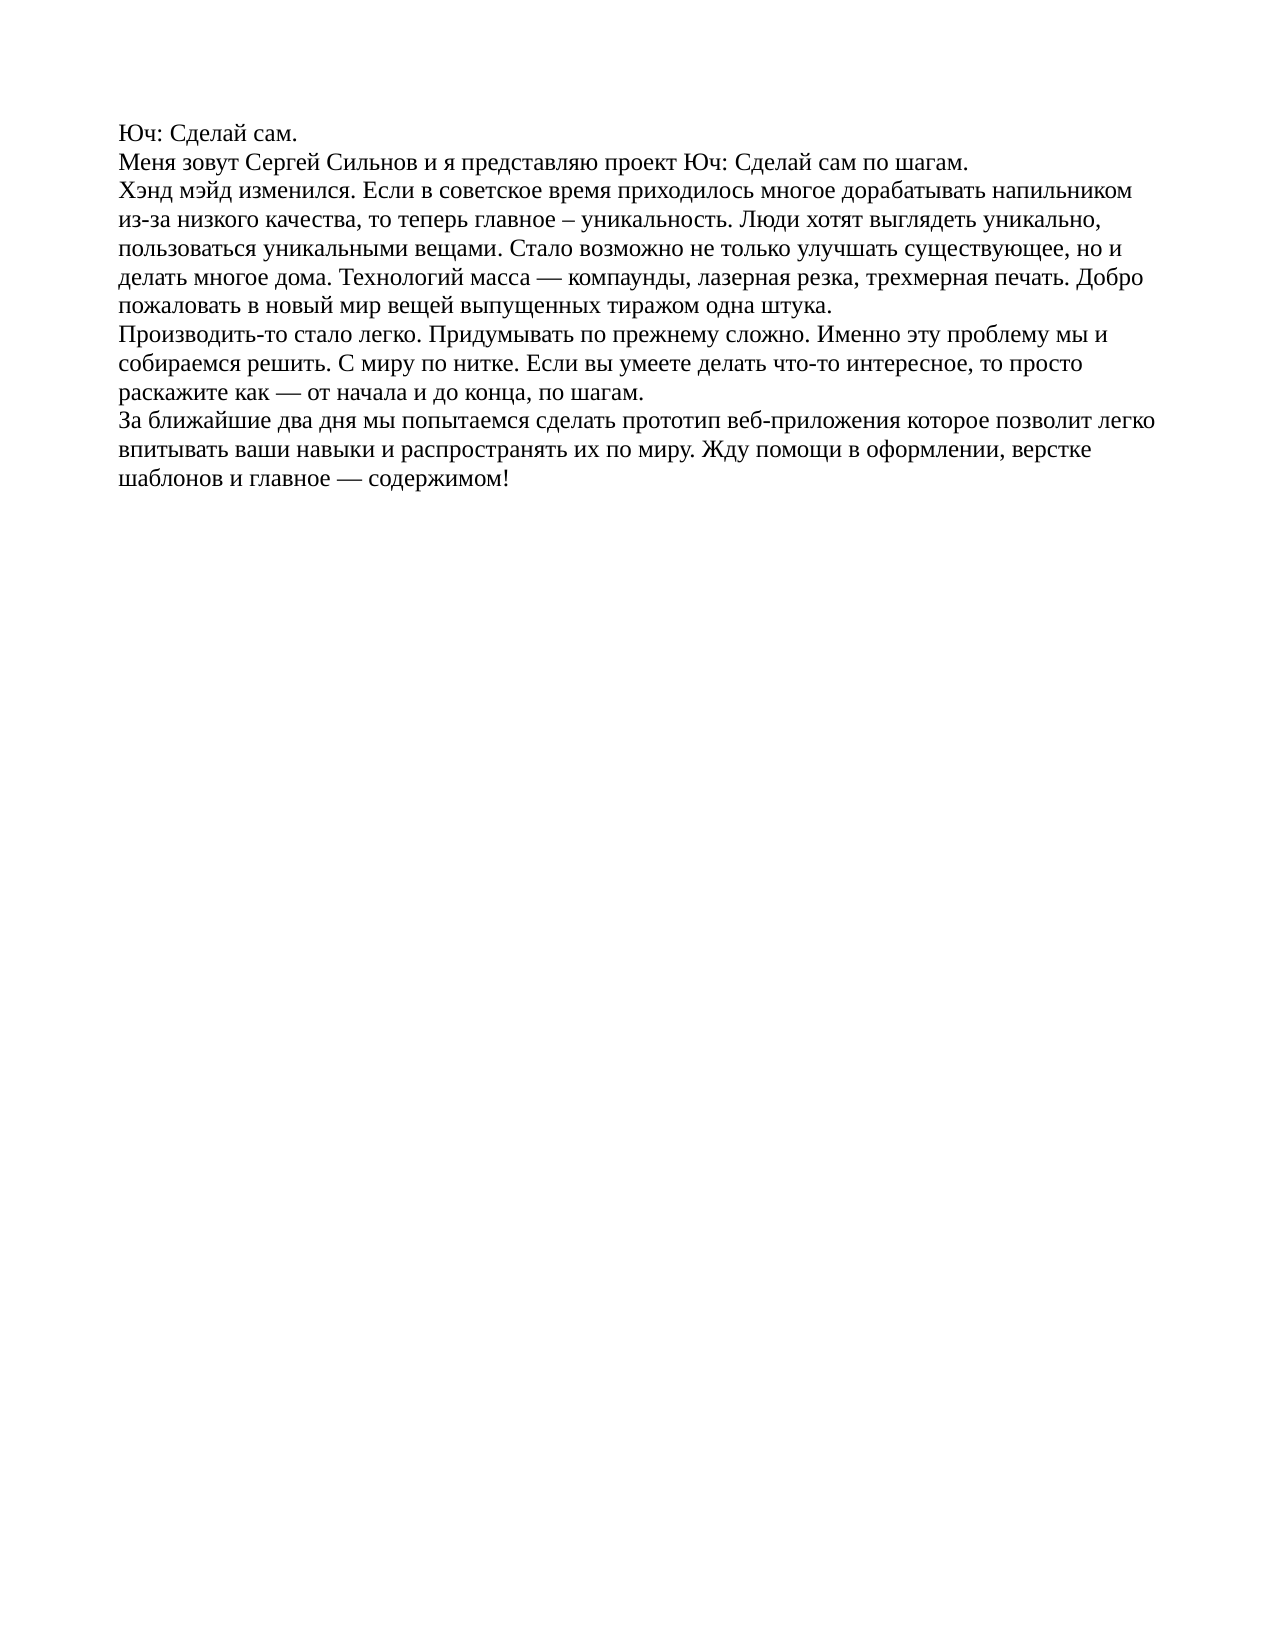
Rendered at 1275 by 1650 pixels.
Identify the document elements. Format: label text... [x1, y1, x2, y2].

text Хэнд мэйд изменился. Если в советское время приходилось многое дорабатывать напильником из-за низкого качества, то теперь главное – уникальность. Люди хотят выглядеть уникально, пользоваться уникальными вещами. Стало возможно не только улучшать существующее, но и делать многое дома. Технологий масса — компаунды, лазерная резка, трехмерная печать. Добро пожаловать в новый мир вещей выпущенных тиражом одна штука. [118, 176, 1157, 319]
text Юч: Сделай сам. [118, 118, 1157, 147]
text Производить-то стало легко. Придумывать по прежнему сложно. Именно эту проблему мы и собираемся решить. С миру по нитке. Если вы умеете делать что-то интересное, то просто раскажите как — от начала и до конца, по шагам. [118, 319, 1157, 406]
text За ближайшие два дня мы попытаемся сделать прототип веб-приложения которое позволит легко впитывать ваши навыки и распространять их по миру. Жду помощи в оформлении, верстке шаблонов и главное — содержимом! [118, 406, 1157, 492]
text Меня зовут Сергей Сильнов и я представляю проект Юч: Сделай сам по шагам. [118, 147, 1157, 176]
